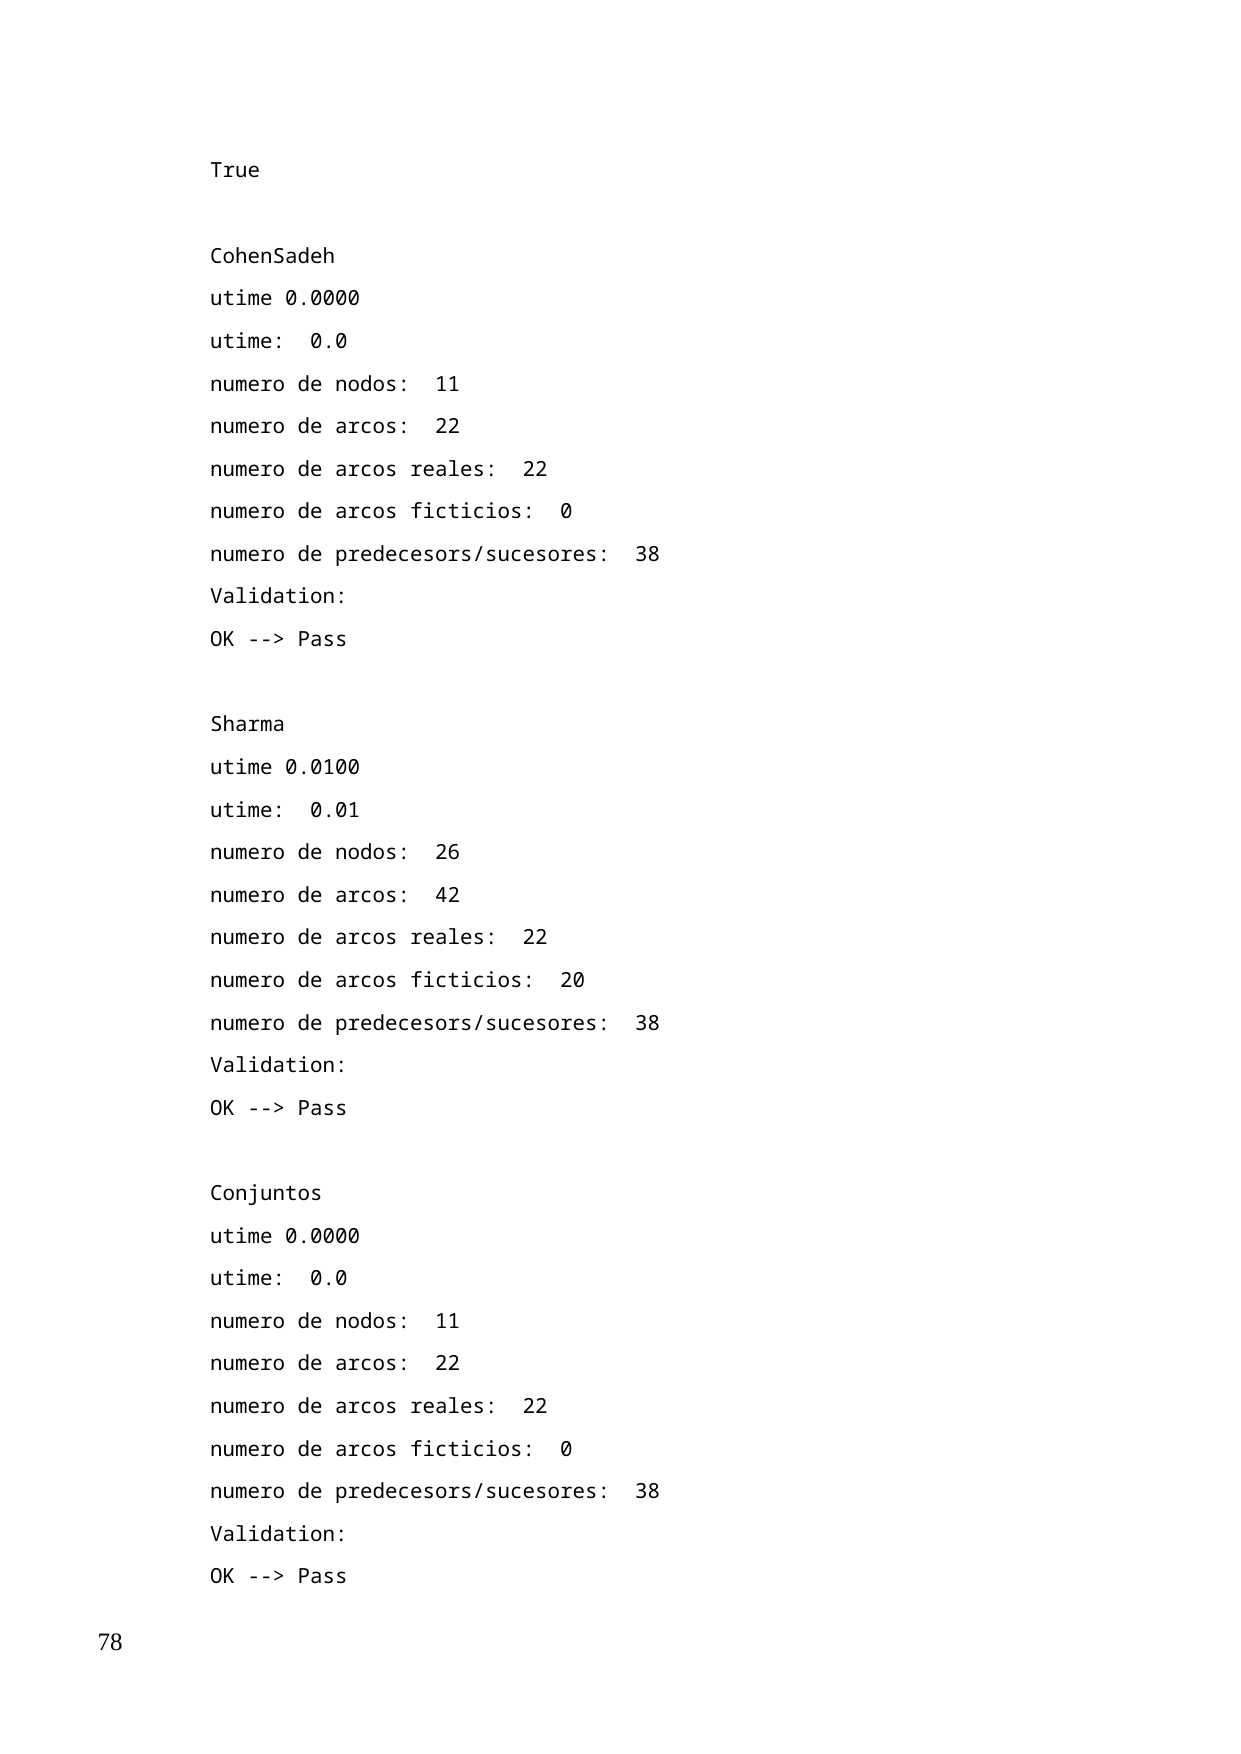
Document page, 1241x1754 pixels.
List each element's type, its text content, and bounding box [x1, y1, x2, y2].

list utime 0.0000 [172, 1221, 1113, 1249]
list numero de arcos: 22 [172, 411, 1113, 440]
list numero de arcos reales: 22 [172, 1391, 1113, 1419]
list numero de predecesors/sucesores: 38 [172, 539, 1113, 567]
list Validation: [172, 1050, 1113, 1079]
list OK --> Pass [172, 1093, 1113, 1121]
list numero de arcos: 22 [172, 1348, 1113, 1377]
list numero de nodos: 11 [172, 369, 1113, 397]
list numero de predecesors/sucesores: 38 [172, 1476, 1113, 1505]
list Sharma [172, 709, 1113, 738]
list OK --> Pass [172, 1562, 1113, 1590]
list numero de nodos: 26 [172, 837, 1113, 866]
list numero de arcos ficticios: 0 [172, 1434, 1113, 1462]
list utime: 0.01 [172, 795, 1113, 823]
list numero de arcos reales: 22 [172, 454, 1113, 482]
list CohenSadeh [172, 241, 1113, 269]
list Conjuntos [172, 1178, 1113, 1207]
list numero de arcos reales: 22 [172, 922, 1113, 951]
list OK --> Pass [172, 624, 1113, 653]
list utime: 0.0 [172, 1263, 1113, 1292]
list utime 0.0000 [172, 283, 1113, 312]
list numero de arcos ficticios: 0 [172, 496, 1113, 525]
list Validation: [172, 582, 1113, 610]
list numero de predecesors/sucesores: 38 [172, 1008, 1113, 1036]
list utime: 0.0 [172, 326, 1113, 354]
list numero de arcos ficticios: 20 [172, 965, 1113, 993]
list Validation: [172, 1519, 1113, 1547]
list numero de nodos: 11 [172, 1306, 1113, 1334]
list utime 0.0100 [172, 752, 1113, 781]
list numero de arcos: 42 [172, 880, 1113, 908]
list True [172, 156, 1113, 184]
